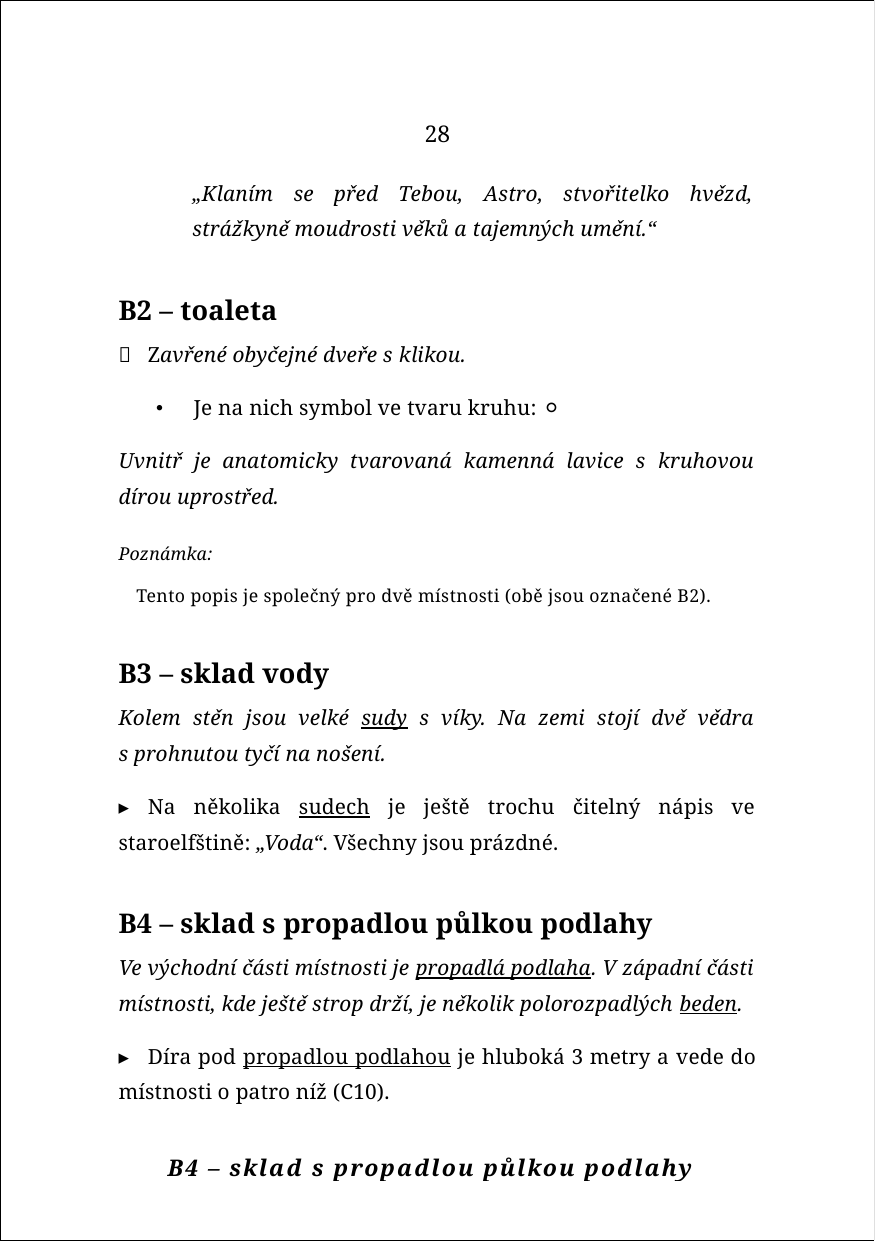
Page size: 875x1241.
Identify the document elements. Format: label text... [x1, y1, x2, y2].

text ▸ Díra pod propadlou podlahou je hluboká 3 metry a⁠ vede do místnosti o⁠ patro níž (C10). [118, 1042, 756, 1106]
text Poznámka: [118, 541, 756, 565]
text Uvnitř je anatomicky tvarovaná kamenná lavice s⁠ kruhovou dírou uprostřed. [118, 446, 756, 510]
subtitle B4 – sklad s⁠ propadlou půlkou podlahy [118, 904, 756, 941]
text Ve východní části místnosti je propadlá podlaha. V⁠ západní části místnosti, kde ještě strop drží, je několik polorozpadlých beden. [118, 953, 756, 1017]
text „Klaním se před Tebou, Astro, stvořitelko hvězd, strážkyně moudrosti věků a⁠ tajemných umění.“ [192, 179, 756, 243]
text Kolem stěn jsou velké sudy s⁠ víky. Na zemi stojí dvě vědra s⁠ prohnutou tyčí na nošení. [118, 703, 756, 767]
text Tento popis je společný pro dvě místnosti (obě jsou označené B2). [136, 583, 756, 607]
text ▸ Na několika sudech je ještě trochu čitelný nápis ve staroelfštině: „Voda“. Všechny jsou prázdné. [118, 792, 756, 856]
text 🚪 Zavřené obyčejné dveře s⁠ klikou. [118, 340, 756, 368]
subtitle B3 – sklad vody [118, 655, 756, 692]
subtitle B2 – toaleta [118, 291, 756, 328]
list Je na nich symbol ve tvaru kruhu: ⚪ [156, 393, 756, 422]
